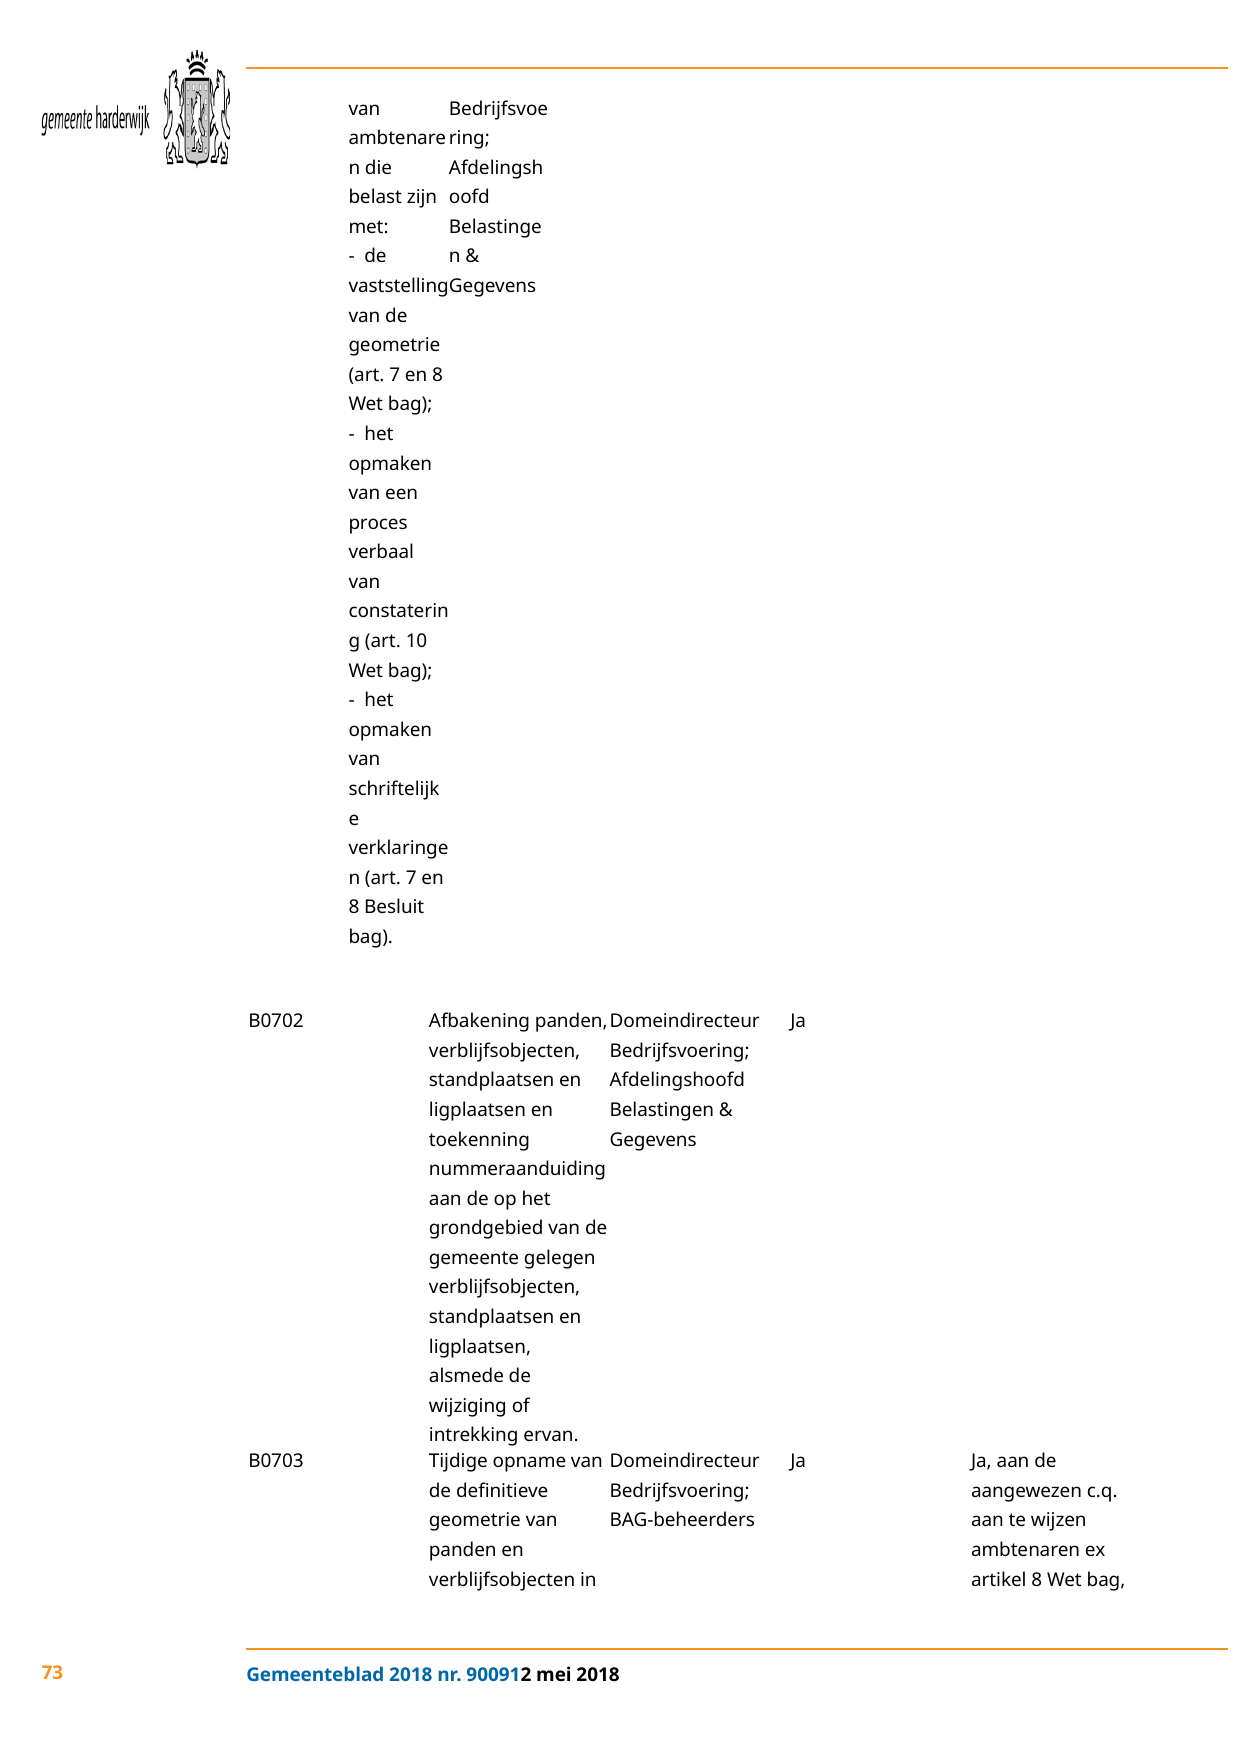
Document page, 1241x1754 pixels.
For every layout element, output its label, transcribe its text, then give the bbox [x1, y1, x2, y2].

table_cell [951, 949, 1051, 974]
table_cell [549, 95, 649, 949]
table_header B0702 [248, 1008, 429, 1447]
table_cell [248, 95, 348, 949]
table_header [971, 1008, 1152, 1447]
table_cell B0703 [248, 1448, 429, 1591]
table_header Ja [790, 1008, 971, 1447]
table_cell [248, 949, 348, 974]
table_cell [1051, 949, 1152, 974]
table_cell [549, 949, 649, 974]
table_header Afbakening panden, verblijfsobjecten, standplaatsen en ligplaatsen en toekenning nummeraanduiding aan de op het grondgebied van de gemeente gelegen verblijfsobjecten, standplaatsen en ligplaatsen, alsmede de wijziging of intrekking ervan. [429, 1008, 609, 1447]
table_cell [348, 949, 449, 974]
table_cell [650, 949, 750, 974]
table_cell van ambtenaren die belast zijn met: - de vaststelling van de geometrie (art. 7 en 8 Wet bag); - het opmaken van een proces verbaal van constatering (art. 10 Wet bag); - het opmaken van schriftelijke verklaringen (art. 7 en 8 Besluit bag). [348, 95, 449, 949]
table_cell Bedrijfsvoering; Afdelingshoofd Belastingen & Gegevens [449, 95, 549, 949]
table_cell [650, 95, 750, 949]
table_cell [850, 949, 951, 974]
table_cell Tijdige opname van de definitieve geometrie van panden en verblijfsobjecten in [429, 1448, 609, 1591]
table_cell Ja [790, 1448, 971, 1591]
table_cell Domeindirecteur Bedrijfsvoering; BAG-beheerders [609, 1448, 790, 1591]
picture [41, 47, 231, 172]
table_cell Ja, aan de aangewezen c.q. aan te wijzen ambtenaren ex artikel 8 Wet bag, [971, 1448, 1152, 1591]
table_header Domeindirecteur Bedrijfsvoering; Afdelingshoofd Belastingen & Gegevens [609, 1008, 790, 1447]
table_cell [449, 949, 549, 974]
table_cell [750, 949, 850, 974]
